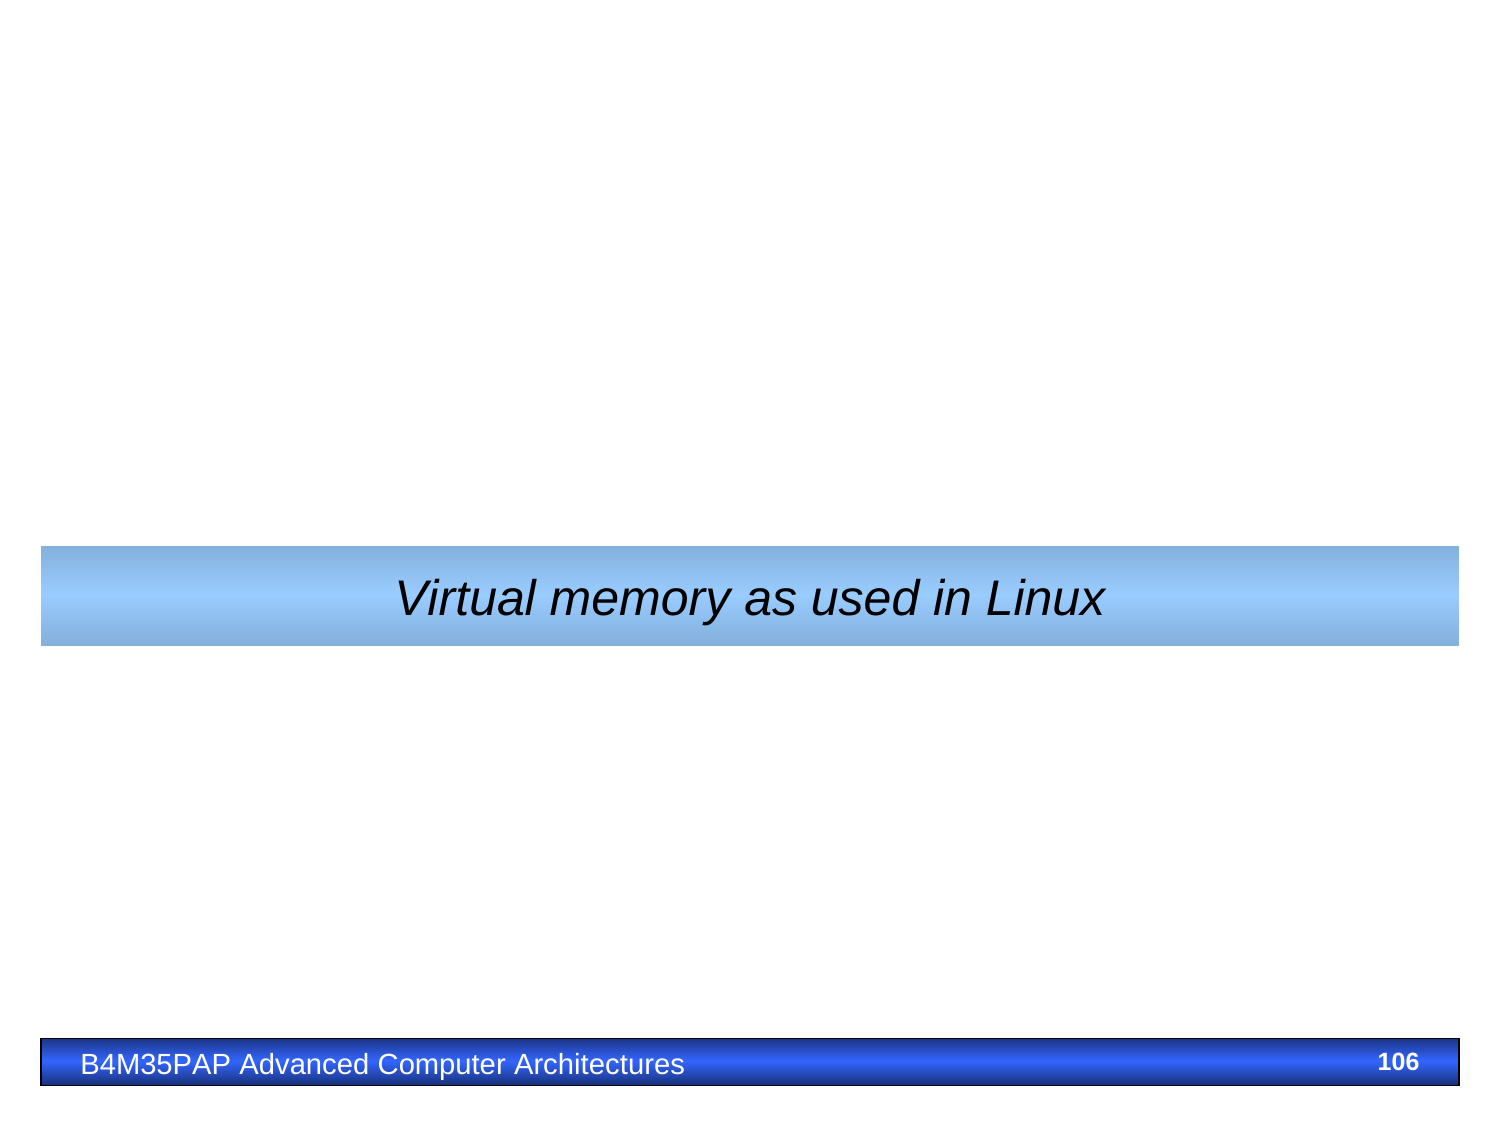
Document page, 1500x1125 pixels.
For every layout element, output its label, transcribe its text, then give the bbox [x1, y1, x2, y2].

title Virtual memory as used in Linux [41, 546, 1459, 646]
